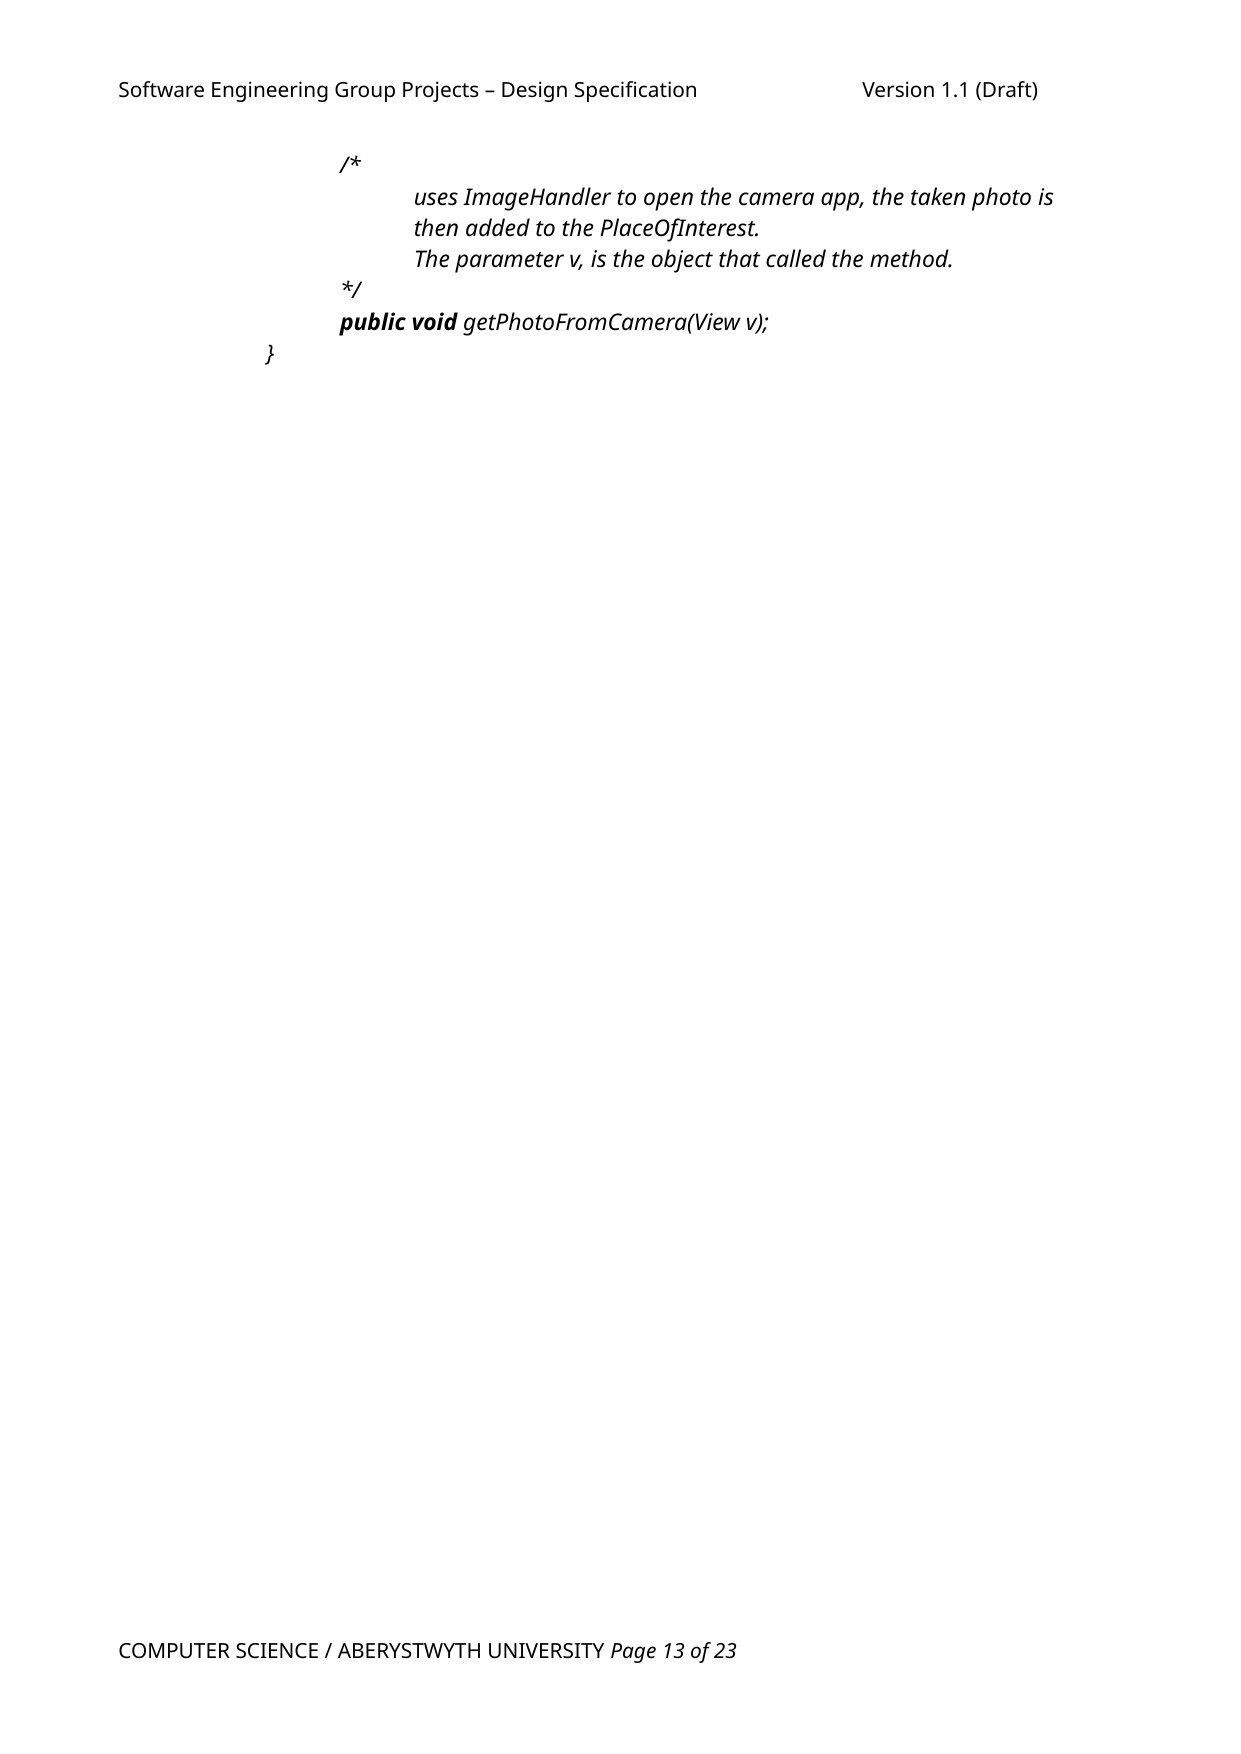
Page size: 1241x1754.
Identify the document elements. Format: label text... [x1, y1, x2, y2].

text /* [118, 149, 1122, 181]
text public void getPhotoFromCamera(View v); [118, 306, 1122, 337]
text } [118, 337, 1122, 368]
text The parameter v, is the object that called the method. [118, 243, 1122, 274]
text */ [118, 274, 1122, 306]
text uses ImageHandler to open the camera app, the taken photo is then added to the PlaceOfInterest. [118, 181, 1122, 243]
